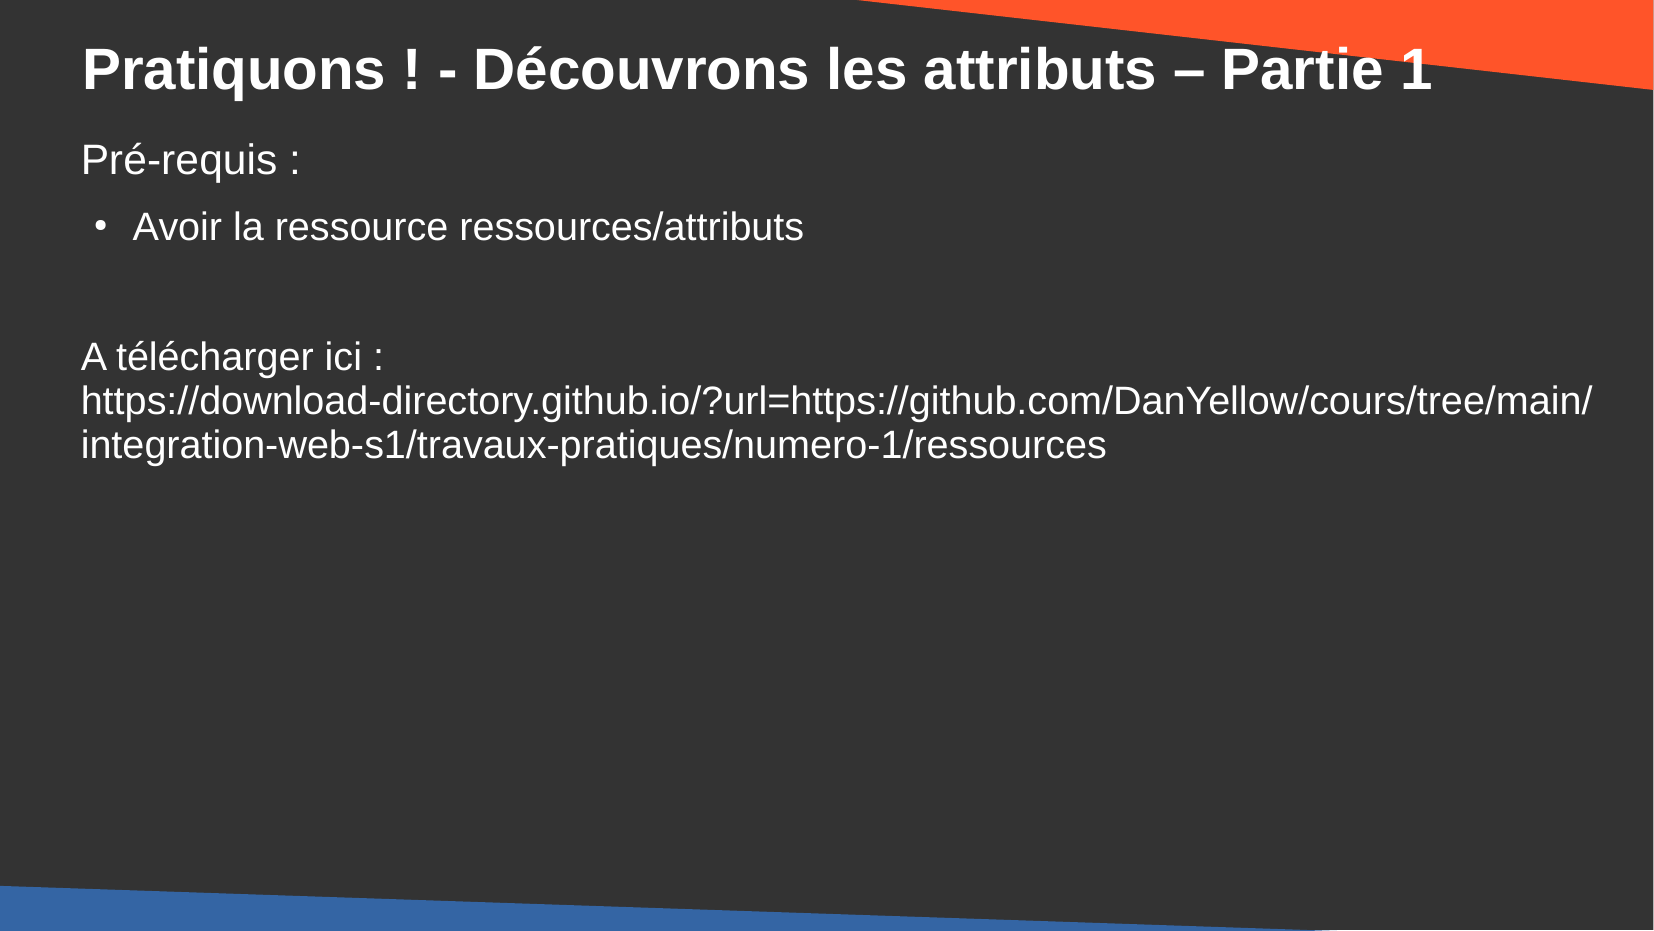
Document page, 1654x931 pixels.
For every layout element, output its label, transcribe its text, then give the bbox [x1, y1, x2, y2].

list Pré-requis : Avoir la ressource ressources/attributs A télécharger ici : https://download-directory.github.io/?url=https://github.com/DanYellow/cours/tree/main/integration-web-s1/travaux-pratiques/numero-1/ressources [80, 135, 1620, 473]
text_box [856, 0, 1654, 91]
title Pratiquons ! - Découvrons les attributs – Partie 1 [82, 37, 1571, 114]
text_box [0, 885, 1337, 931]
